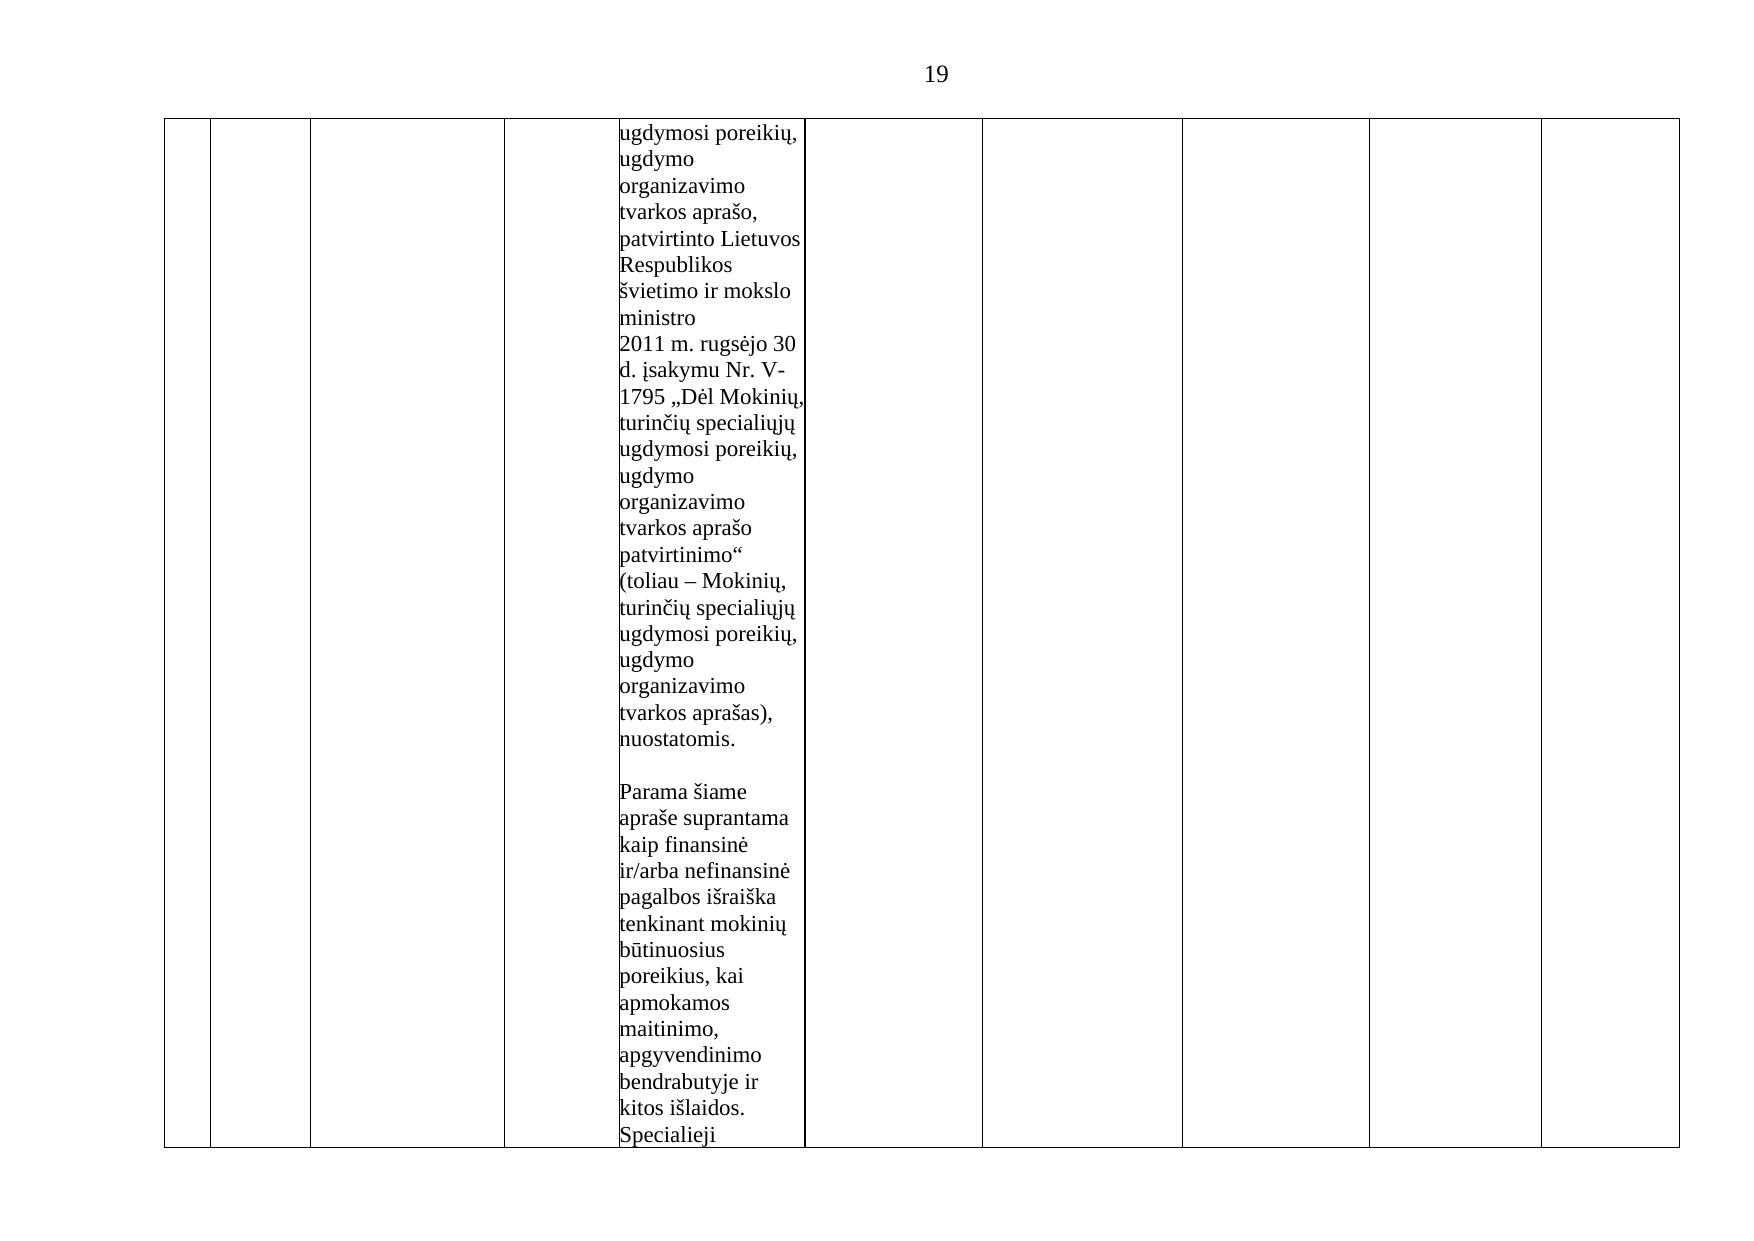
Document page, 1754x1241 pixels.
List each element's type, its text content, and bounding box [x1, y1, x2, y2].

table_cell [505, 119, 619, 1147]
table_cell [165, 119, 210, 1147]
table_cell [983, 119, 1182, 1147]
table_cell [1370, 119, 1541, 1147]
table_cell [1542, 119, 1679, 1147]
table_cell ugdymosi poreikių, ugdymo organizavimo tvarkos aprašo, patvirtinto Lietuvos Respublikos švietimo ir mokslo ministro 2011 m. rugsėjo 30 d. įsakymu Nr. V-1795 „Dėl Mokinių, turinčių specialiųjų ugdymosi poreikių, ugdymo organizavimo tvarkos aprašo patvirtinimo“ (toliau – Mokinių, turinčių specialiųjų ugdymosi poreikių, ugdymo organizavimo tvarkos aprašas), nuostatomis. Parama šiame apraše suprantama kaip finansinė ir/arba nefinansinė pagalbos išraiška tenkinant mokinių būtinuosius poreikius, kai apmokamos maitinimo, apgyvendinimo bendrabutyje ir kitos išlaidos. Specialieji [620, 119, 804, 1147]
table_cell [1183, 119, 1369, 1147]
table_cell [311, 119, 504, 1147]
table_cell [211, 119, 310, 1147]
table_cell [806, 119, 982, 1147]
